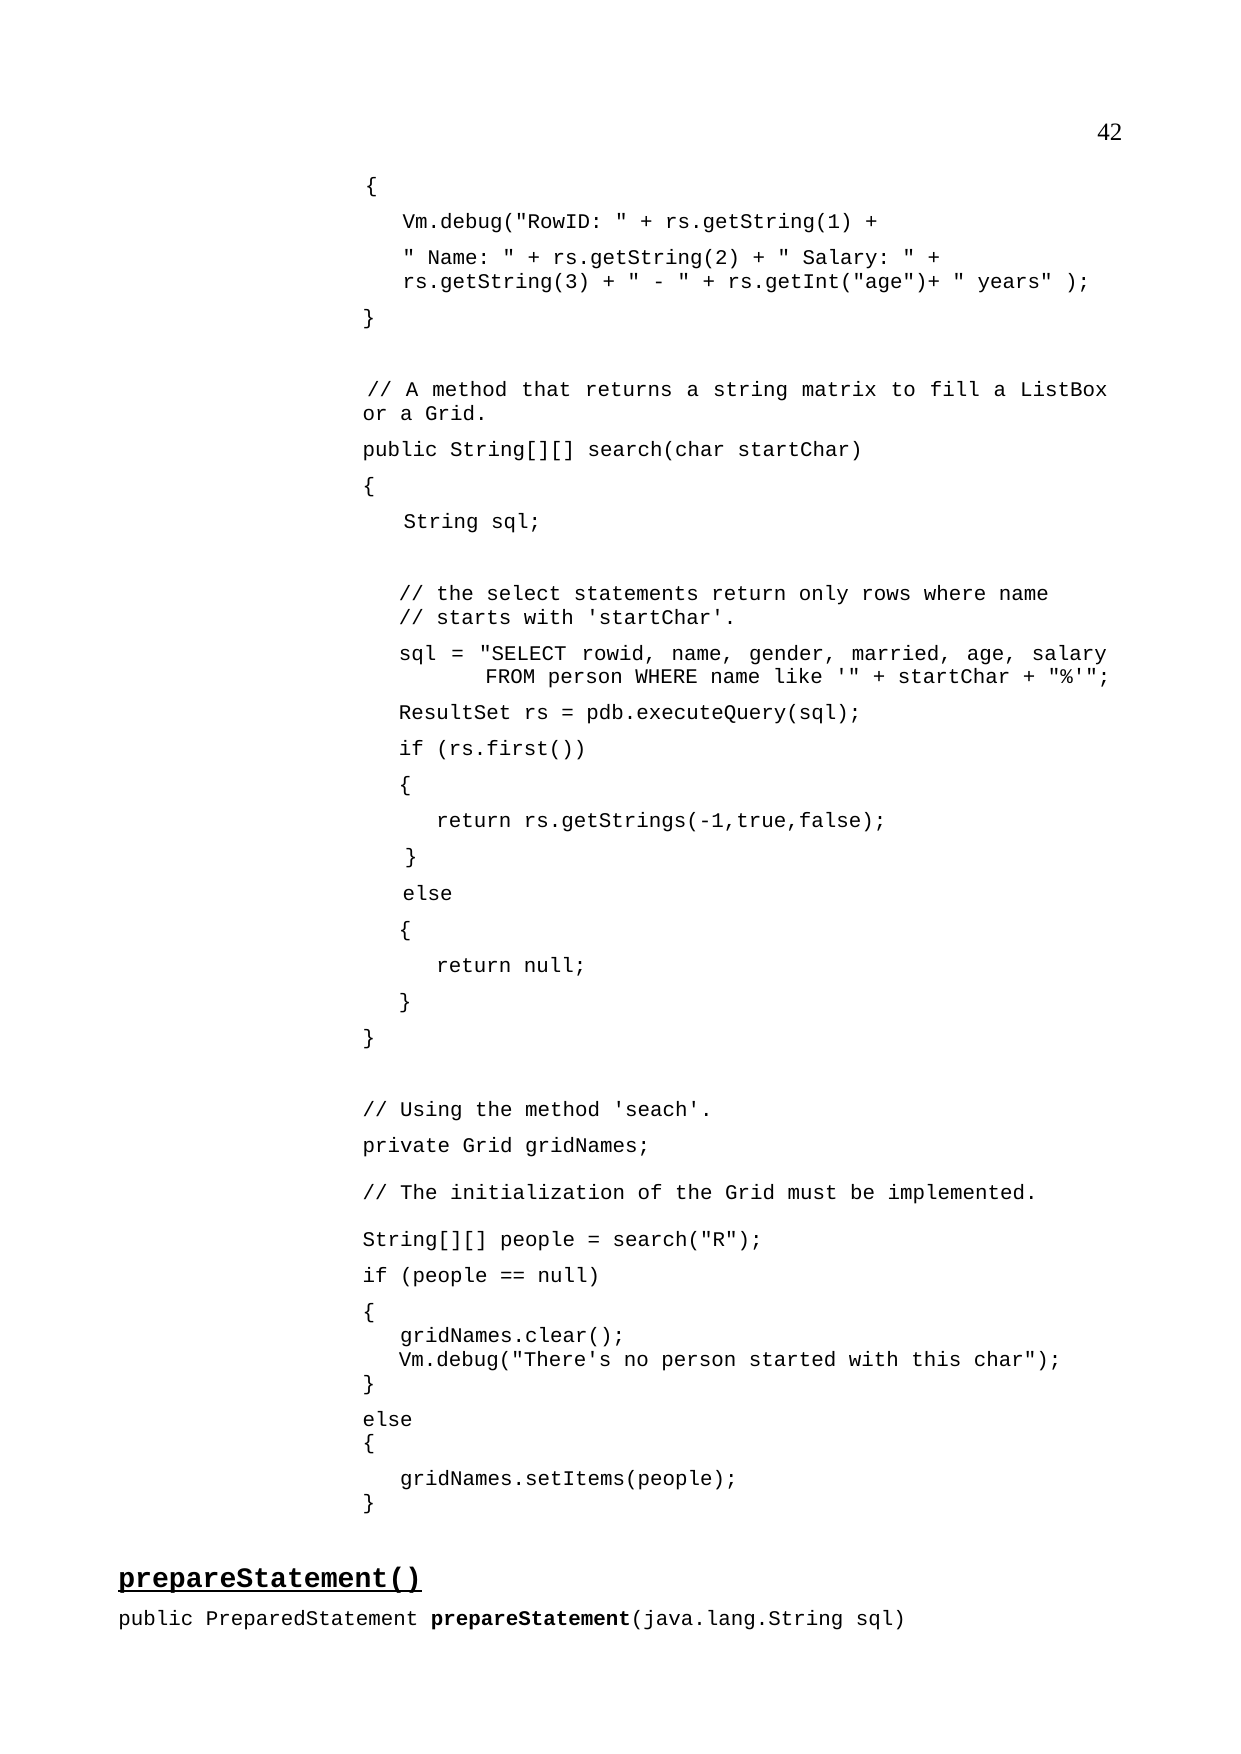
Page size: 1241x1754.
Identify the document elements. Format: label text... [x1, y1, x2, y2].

text // Using the method 'seach'. [177, 1099, 1122, 1122]
text ResultSet rs = pdb.executeQuery(sql); [177, 702, 1122, 726]
text gridNames.setItems(people); } [177, 1468, 1122, 1516]
text return null; [177, 955, 1122, 978]
text public String[][] search(char startChar) [177, 439, 1122, 462]
text Vm.debug("RowID: " + rs.getString(1) + [177, 211, 1122, 235]
text else { [177, 1408, 1122, 1456]
text } [177, 991, 1122, 1014]
text } [177, 1027, 1122, 1050]
text " Name: " + rs.getString(2) + " Salary: " + rs.getString(3) + " - " + rs.getInt("age")+ " years" ); [118, 247, 1122, 295]
text return rs.getStrings(-1,true,false); [177, 811, 1122, 834]
text { [177, 919, 1122, 942]
text String sql; [118, 511, 1122, 534]
text if (rs.first()) [177, 738, 1122, 762]
subtitle prepareStatement() [118, 1563, 1122, 1595]
text { [177, 175, 1122, 199]
text { [177, 774, 1122, 798]
text private Grid gridNames; // The initialization of the Grid must be implemented. String[][] people = search("R"); [177, 1135, 1122, 1253]
text { [177, 475, 1122, 498]
text } [177, 307, 1122, 331]
text else [118, 883, 1122, 906]
text sql = "SELECT rowid, name, gender, married, age, salary FROM person WHERE name like '" + startChar + "%'"; [177, 643, 1122, 690]
text public PreparedStatement prepareStatement(java.lang.String sql) [118, 1608, 1122, 1631]
text { gridNames.clear(); Vm.debug("There's no person started with this char"); } [177, 1302, 1122, 1396]
text if (people == null) [177, 1266, 1122, 1289]
text } [118, 847, 1122, 870]
text // the select statements return only rows where name // starts with 'startChar'. [177, 583, 1122, 630]
text // A method that returns a string matrix to fill a ListBox or a Grid. [177, 379, 1122, 426]
